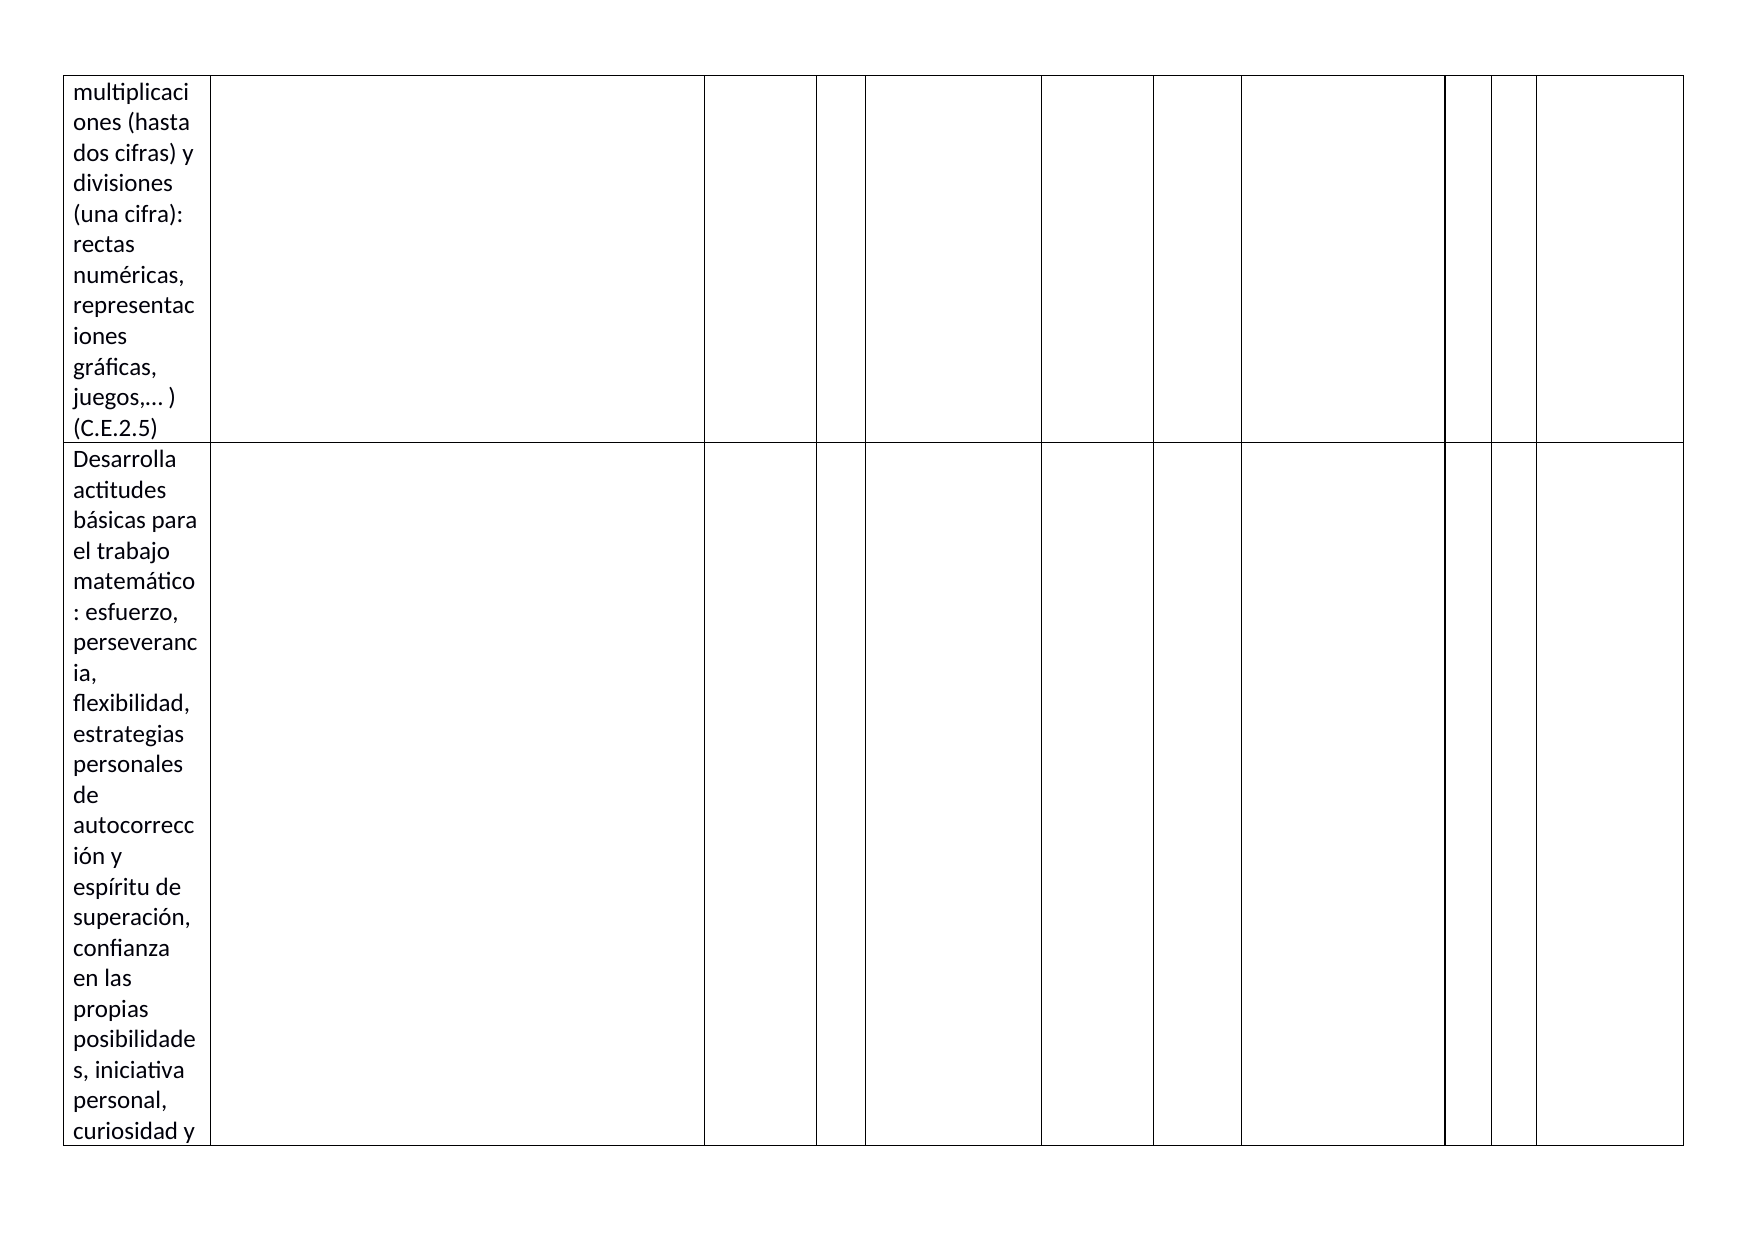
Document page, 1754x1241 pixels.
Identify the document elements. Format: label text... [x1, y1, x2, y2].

table_cell [1537, 76, 1683, 442]
table_cell [1492, 76, 1536, 442]
table_cell [211, 443, 704, 1145]
table_cell [817, 443, 865, 1145]
table_cell [1492, 443, 1536, 1145]
table_cell [817, 76, 865, 442]
table_cell [1537, 443, 1683, 1145]
table_cell [1446, 76, 1491, 442]
table_cell [211, 76, 704, 442]
table_cell [1042, 443, 1153, 1145]
table_cell [1154, 443, 1241, 1145]
table_cell Desarrolla actitudes básicas para el trabajo matemático: esfuerzo, perseverancia, flexibilidad, estrategias personales de autocorrección y espíritu de superación, confianza en las propias posibilidades, iniciativa personal, curiosidad y [64, 443, 210, 1145]
table_cell [866, 443, 1041, 1145]
table_cell [705, 443, 816, 1145]
table_cell [866, 76, 1041, 442]
table_cell [1242, 76, 1444, 442]
table_cell [1154, 76, 1241, 442]
table_cell [705, 76, 816, 442]
table_cell multiplicaciones (hasta dos cifras) y divisiones (una cifra): rectas numéricas, representaciones gráficas, juegos,… )(C.E.2.5) [64, 76, 210, 442]
table_cell [1042, 76, 1153, 442]
table_cell [1242, 443, 1444, 1145]
table_cell [1446, 443, 1491, 1145]
